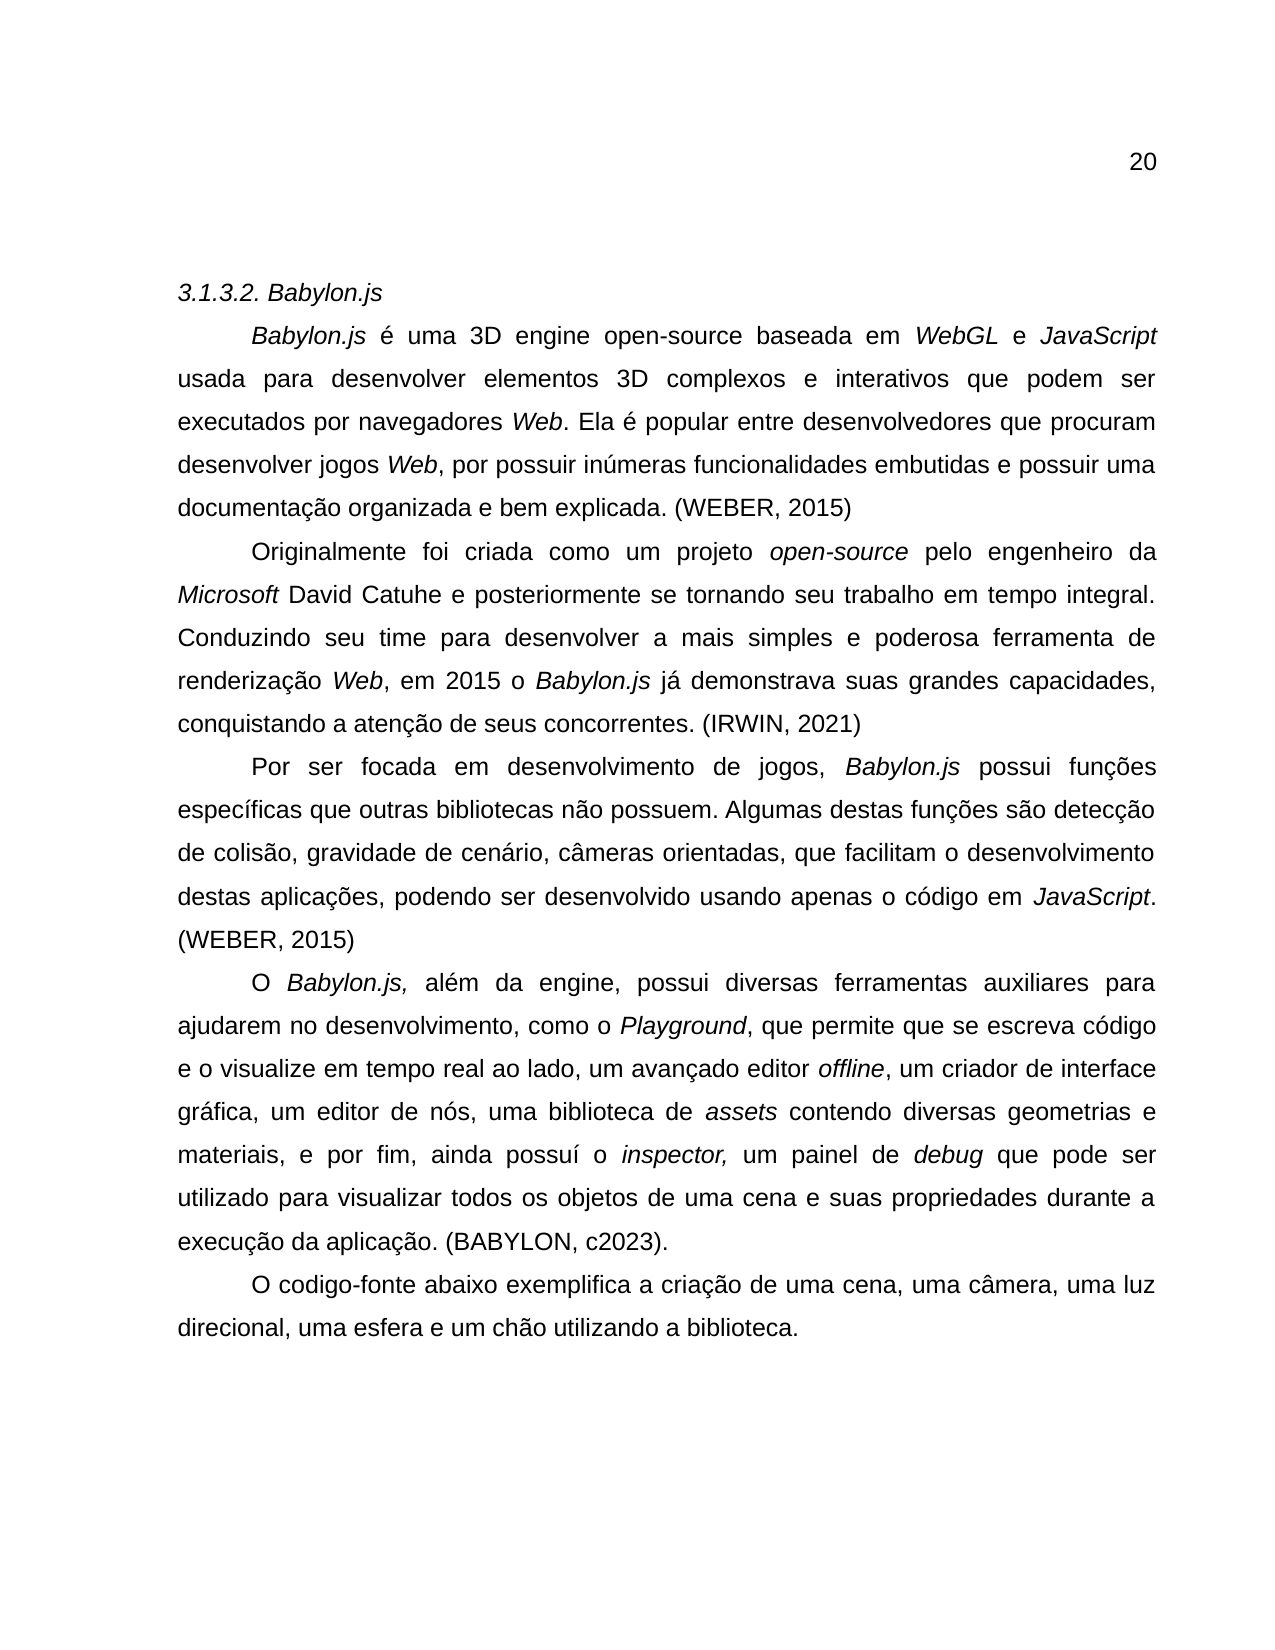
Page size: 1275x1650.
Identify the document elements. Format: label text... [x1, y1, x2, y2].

text Babylon.js é uma 3D engine open-source baseada em WebGL e JavaScript usada para desenvolver elementos 3D complexos e interativos que podem ser executados por navegadores Web. Ela é popular entre desenvolvedores que procuram desenvolver jogos Web, por possuir inúmeras funcionalidades embutidas e possuir uma documentação organizada e bem explicada. (WEBER, 2015) [177, 321, 1157, 522]
text Por ser focada em desenvolvimento de jogos, Babylon.js possui funções específicas que outras bibliotecas não possuem. Algumas destas funções são detecção de colisão, gravidade de cenário, câmeras orientadas, que facilitam o desenvolvimento destas aplicações, podendo ser desenvolvido usando apenas o código em JavaScript. (WEBER, 2015) [177, 752, 1157, 953]
text O Babylon.js, além da engine, possui diversas ferramentas auxiliares para ajudarem no desenvolvimento, como o Playground, que permite que se escreva código e o visualize em tempo real ao lado, um avançado editor offline, um criador de interface gráfica, um editor de nós, uma biblioteca de assets contendo diversas geometrias e materiais, e por fim, ainda possuí o inspector, um painel de debug que pode ser utilizado para visualizar todos os objetos de uma cena e suas propriedades durante a execução da aplicação. (BABYLON, c2023). [177, 968, 1157, 1255]
subtitle 3.1.3.2. Babylon.js [177, 278, 1157, 307]
text O codigo-fonte abaixo exemplifica a criação de uma cena, uma câmera, uma luz direcional, uma esfera e um chão utilizando a biblioteca. [177, 1270, 1157, 1342]
text Originalmente foi criada como um projeto open-source pelo engenheiro da Microsoft David Catuhe e posteriormente se tornando seu trabalho em tempo integral. Conduzindo seu time para desenvolver a mais simples e poderosa ferramenta de renderização Web, em 2015 o Babylon.js já demonstrava suas grandes capacidades, conquistando a atenção de seus concorrentes. (IRWIN, 2021) [177, 537, 1157, 738]
